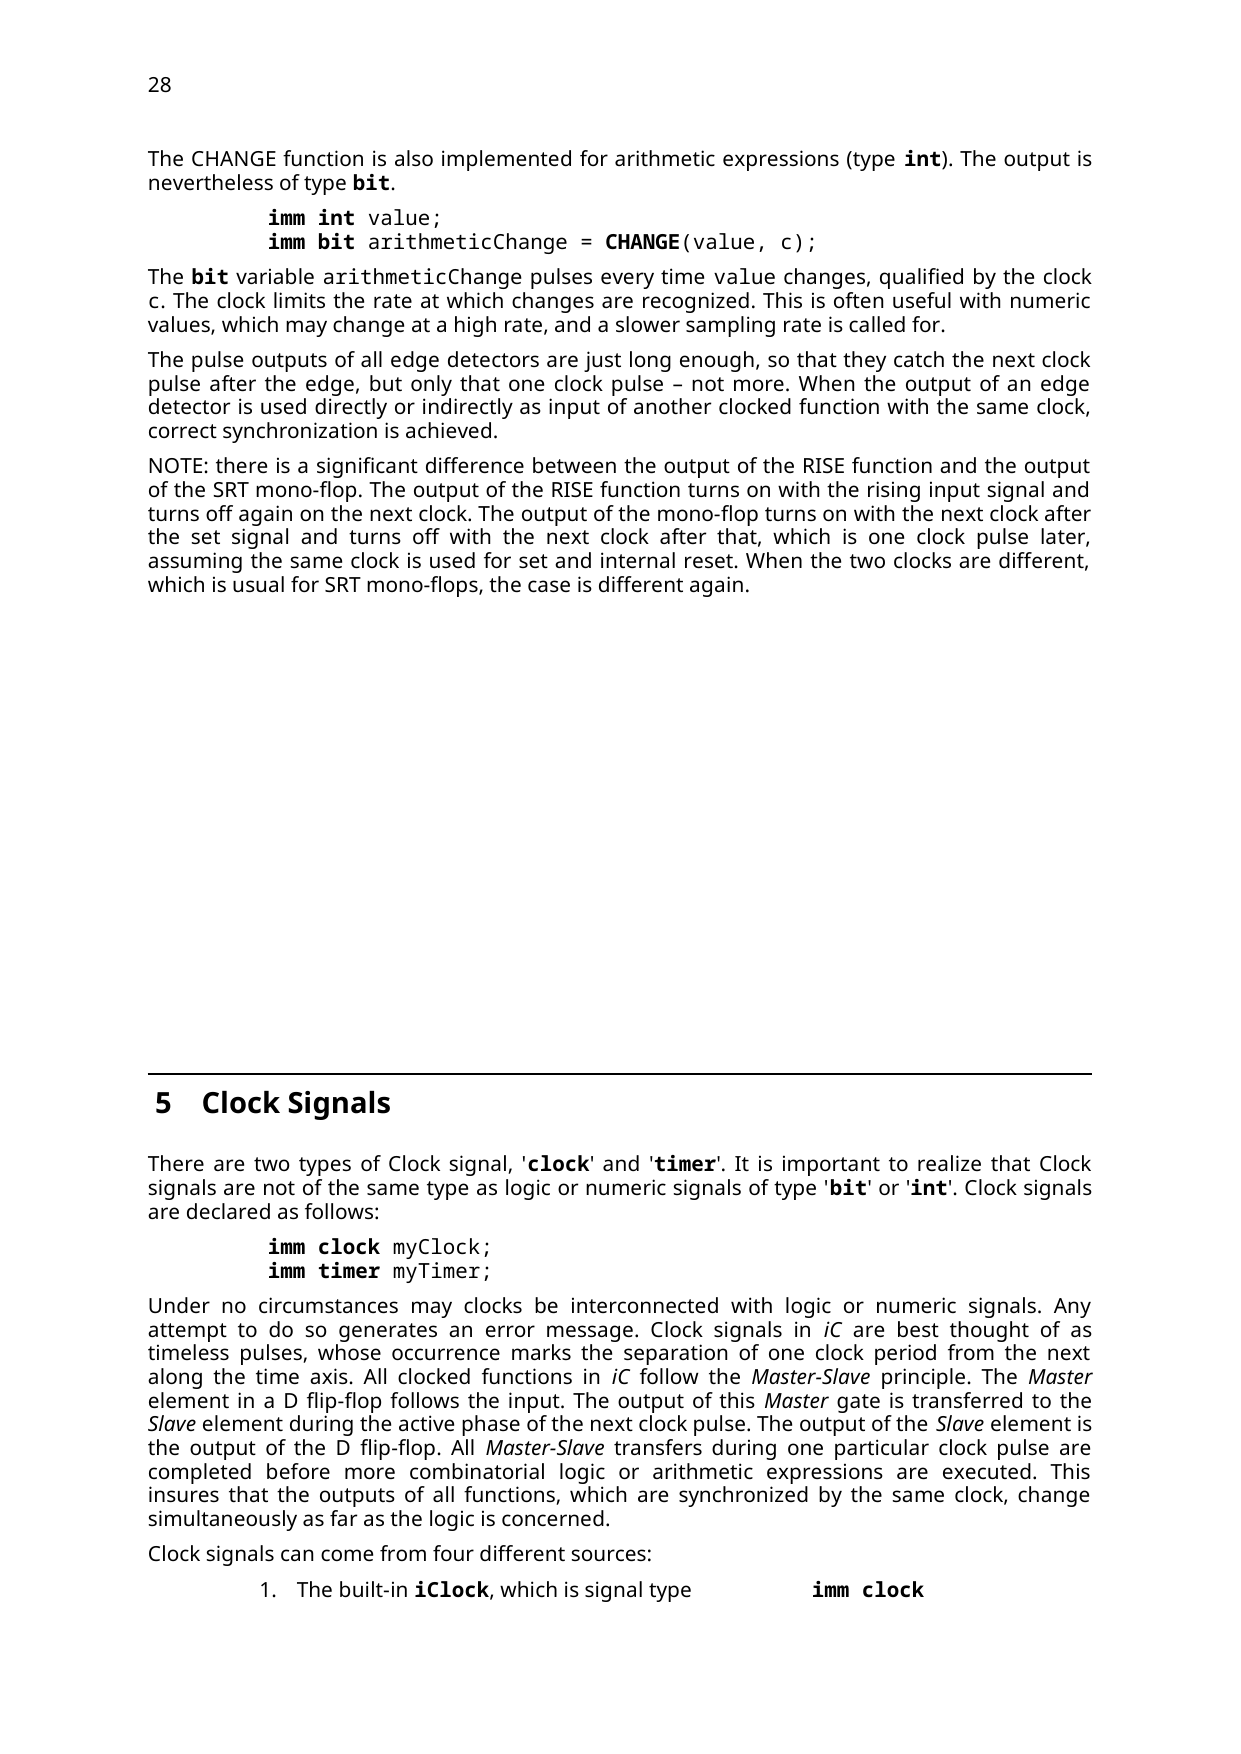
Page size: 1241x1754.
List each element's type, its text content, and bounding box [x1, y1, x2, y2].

text Under no circumstances may clocks be interconnected with logic or numeric signals. Any attempt to do so generates an error message. Clock signals in iC are best thought of as timeless pulses, whose occurrence marks the separation of one clock period from the next along the time axis. All clocked functions in iC follow the Master-Slave principle. The Master element in a D flip-flop follows the input. The output of this Master gate is transferred to the Slave element during the active phase of the next clock pulse. The output of the Slave element is the output of the D flip-flop. All Master-Slave transfers during one particular clock pulse are completed before more combinatorial logic or arithmetic expressions are executed. This insures that the outputs of all functions, which are synchronized by the same clock, change simultaneously as far as the logic is concerned. [148, 1295, 1092, 1531]
text Clock signals can come from four different sources: [148, 1543, 1092, 1567]
text imm clock myClock; imm timer myTimer; [268, 1236, 1092, 1283]
text NOTE: there is a significant difference between the output of the RISE function and the output of the SRT mono-flop. The output of the RISE function turns on with the rising input signal and turns off again on the next clock. The output of the mono-flop turns on with the next clock after the set signal and turns off with the next clock after that, which is one clock pulse later, assuming the same clock is used for set and internal reset. When the two clocks are different, which is usual for SRT mono-flops, the case is different again. [148, 455, 1092, 597]
text The pulse outputs of all edge detectors are just long enough, so that they catch the next clock pulse after the edge, but only that one clock pulse – not more. When the output of an edge detector is used directly or indirectly as input of another clocked function with the same clock, correct synchronization is achieved. [148, 348, 1092, 443]
list The built-in iClock, which is signal type imm clock [259, 1578, 1092, 1602]
text The bit variable arithmeticChange pulses every time value changes, qualified by the clock c. The clock limits the rate at which changes are recognized. This is often useful with numeric values, which may change at a high rate, and a slower sampling rate is called for. [148, 266, 1092, 337]
text There are two types of Clock signal, 'clock' and 'timer'. It is important to realize that Clock signals are not of the same type as logic or numeric signals of type 'bit' or 'int'. Clock signals are declared as follows: [148, 1153, 1092, 1224]
text The CHANGE function is also implemented for arithmetic expressions (type int). The output is nevertheless of type bit. [148, 148, 1092, 195]
text imm int value; imm bit arithmeticChange = CHANGE(value, c); [268, 207, 1092, 254]
subtitle Clock Signals [148, 1075, 1092, 1129]
